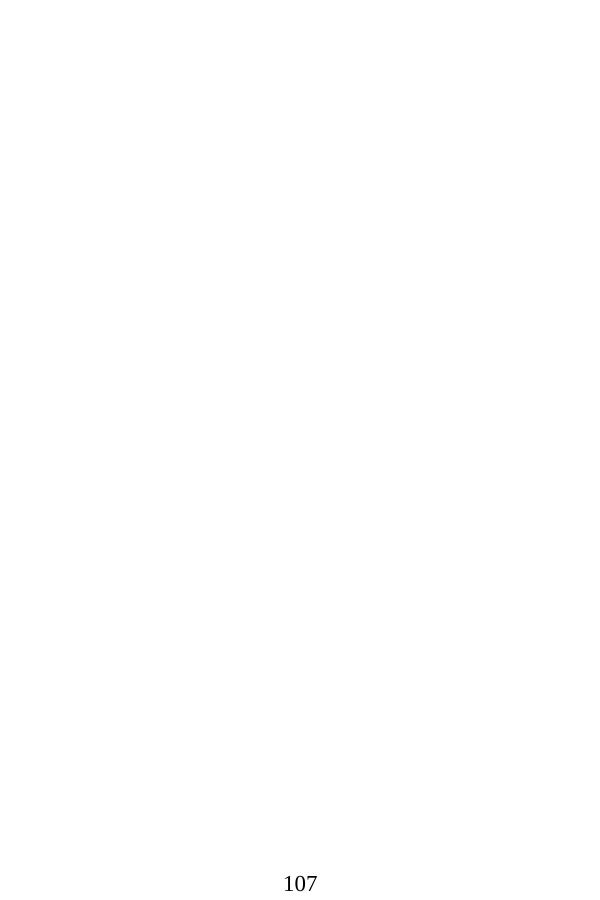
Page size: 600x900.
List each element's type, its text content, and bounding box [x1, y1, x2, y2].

text XII.XXVI [37, 492, 562, 514]
text I switched back to Shamaka, flew to Org, bought 12 giant eggs, 10 zesty clam meats, flew to TB, bought 20 Alterac Swiss.d926 I turned in my cooking quest, hearthed, talked to Hannah twice, and did many Cath/Arm runs, ending with a very rough one at 6:30AM. [37, 333, 562, 469]
text I laid in bed, ate a couple sandwiches, ran Library, hearthed to Grom’gol, did The Vile Reef and a couple companion quests, ran Armory, a chaotic but fun Cathedral, made a late-night cup of coffee. I logged onto my level-3 Season of Discovery character to see how they had made all the runes purchaseable from the starting zone and thought about what a mess that game must be. [37, 151, 562, 333]
text I killed things around STV, hearthed to Grom, flew to UC, laid in bed, picked up an RFD quest, made a mooncloth on Kamaka, switched over to Tokup, gquit the Lil Rascals, switched back to Kamaka for a second and exited.d457 I laid in bed, told Hannah I [37, 719, 562, 832]
text eventually making a second coffee, flew to Thunder Bluff, did leatherworking, got my cooking to 200+, flew to Gadget, realized I was in the wrong place, flew to Org, leveled my cooking to 225, picked up the Gadget quest, flew back, hearthed to Grom.d442 [37, 37, 562, 151]
text I slept til 10:30, looked through my phone, got up, peed,d1038 laid in bed some more, got dressed, left the house at noon, walked downtown, got a cup of drip from Hi Five, drank some of it in Pritchard, walked to Battle Cat, ordered a latte, drank some of it in the sun, went to WALK, ordered a BBQ bacon burger, watched golf, talked to Big Ryan, texted with Hannah, walked home, got undressed.d306 [37, 537, 562, 719]
